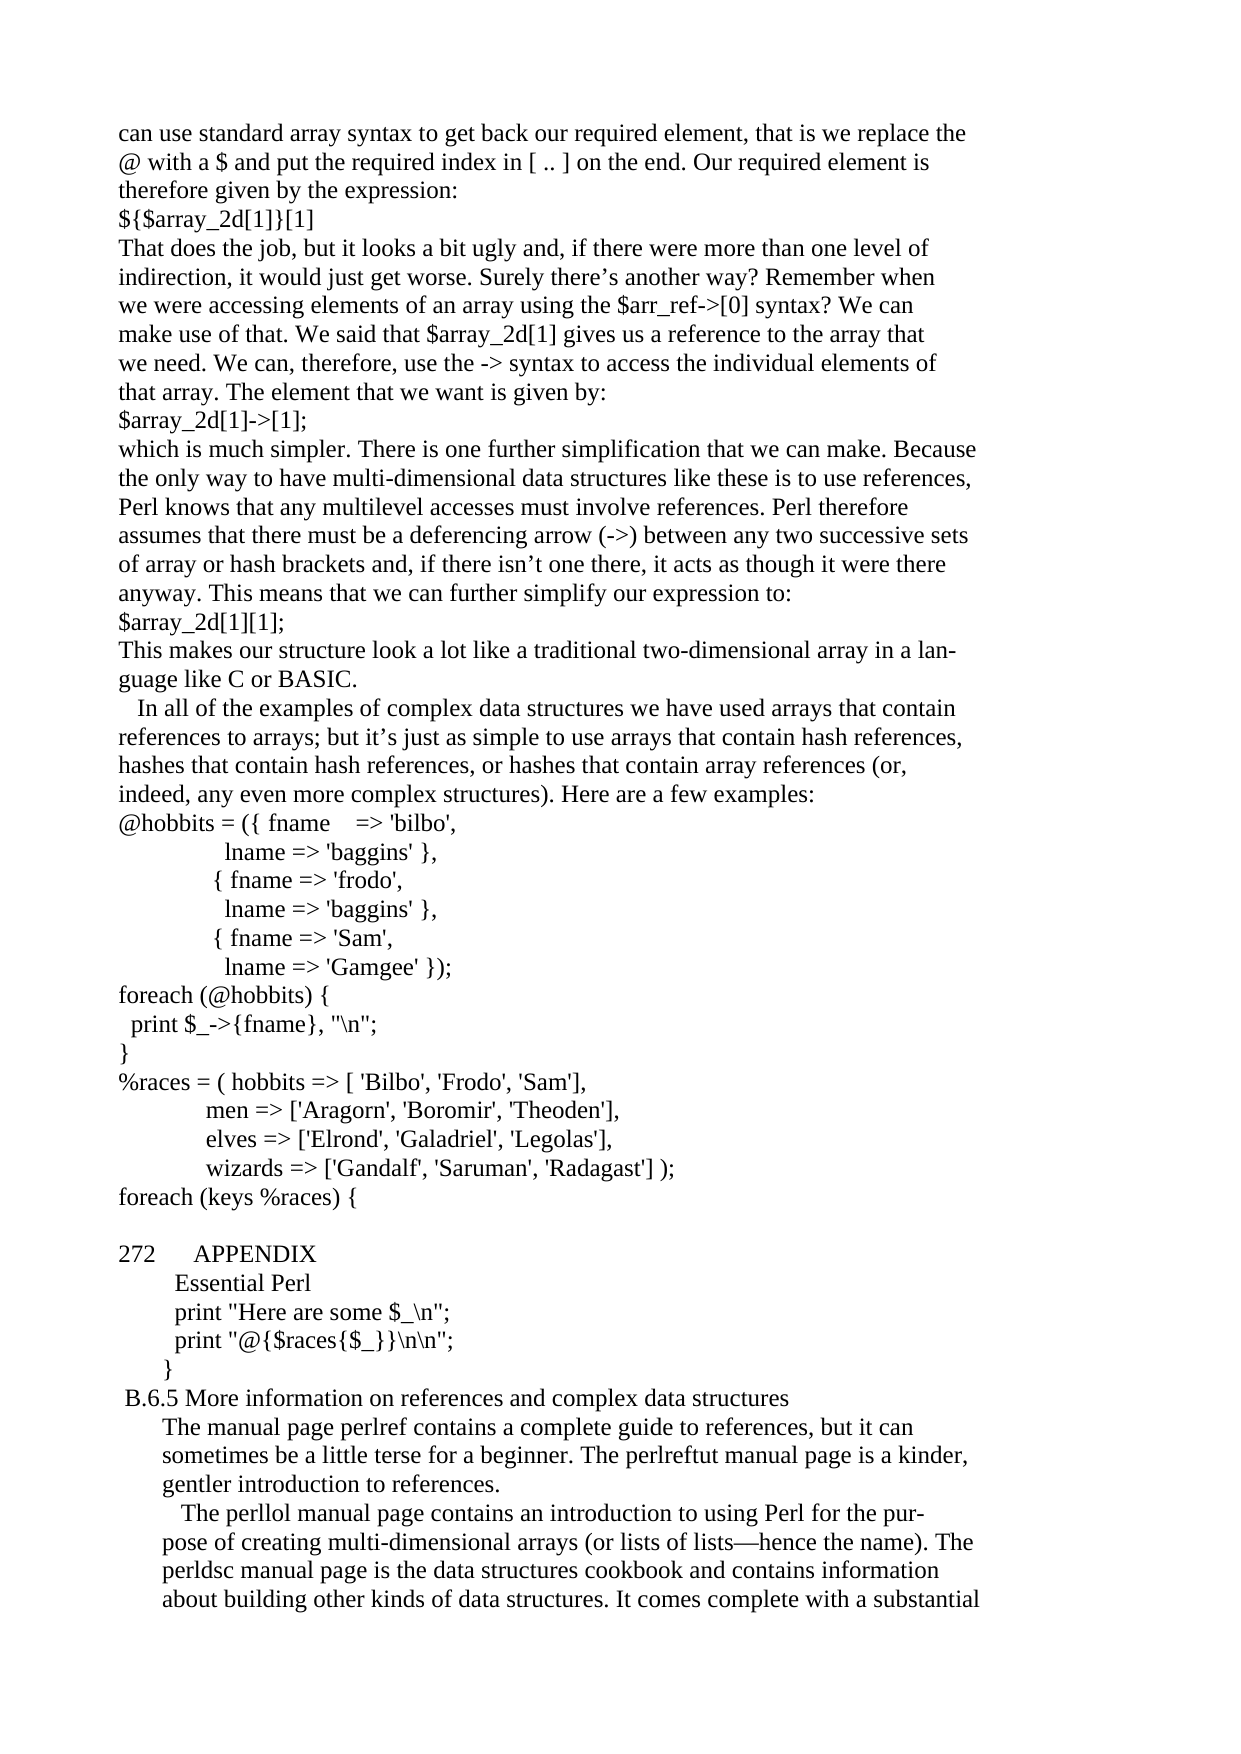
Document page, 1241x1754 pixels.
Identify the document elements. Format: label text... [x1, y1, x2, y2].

text @hobbits = ({ fname => 'bilbo', [118, 808, 1122, 837]
text lname => 'baggins' }, [118, 894, 1122, 923]
text @ with a $ and put the required index in [ .. ] on the end. Our required element is [118, 147, 1122, 176]
text we need. We can, therefore, use the -> syntax to access the individual elements of [118, 348, 1122, 377]
text This makes our structure look a lot like a traditional two-dimensional array in a lan- [118, 636, 1122, 664]
text Essential Perl [118, 1268, 1122, 1297]
text pose of creating multi-dimensional arrays (or lists of lists—hence the name). The [118, 1527, 1122, 1556]
text $array_2d[1]->[1]; [118, 406, 1122, 434]
text about building other kinds of data structures. It comes complete with a substantial [118, 1584, 1122, 1613]
text can use standard array syntax to get back our required element, that is we replace the [118, 118, 1122, 147]
text gentler introduction to references. [118, 1469, 1122, 1498]
text { fname => 'frodo', [118, 866, 1122, 894]
text wizards => ['Gandalf', 'Saruman', 'Radagast'] ); [118, 1153, 1122, 1182]
text The manual page perlref contains a complete guide to references, but it can [118, 1412, 1122, 1441]
text of array or hash brackets and, if there isn’t one there, it acts as though it were there [118, 549, 1122, 578]
text The perllol manual page contains an introduction to using Perl for the pur- [118, 1498, 1122, 1527]
text print "@{$races{$_}}\n\n"; [118, 1326, 1122, 1354]
text Perl knows that any multilevel accesses must involve references. Perl therefore [118, 492, 1122, 521]
text elves => ['Elrond', 'Galadriel', 'Legolas'], [118, 1124, 1122, 1153]
text hashes that contain hash references, or hashes that contain array references (or, [118, 751, 1122, 779]
text guage like C or BASIC. [118, 664, 1122, 693]
text we were accessing elements of an array using the $arr_ref->[0] syntax? We can [118, 291, 1122, 319]
text print $_->{fname}, "\n"; [118, 1009, 1122, 1038]
text That does the job, but it looks a bit ugly and, if there were more than one level of [118, 233, 1122, 262]
text %races = ( hobbits => [ 'Bilbo', 'Frodo', 'Sam'], [118, 1067, 1122, 1096]
text lname => 'Gamgee' }); [118, 952, 1122, 981]
text indirection, it would just get worse. Surely there’s another way? Remember when [118, 262, 1122, 291]
text { fname => 'Sam', [118, 923, 1122, 952]
text B.6.5 More information on references and complex data structures [118, 1383, 1122, 1412]
text men => ['Aragorn', 'Boromir', 'Theoden'], [118, 1096, 1122, 1124]
text that array. The element that we want is given by: [118, 377, 1122, 406]
text indeed, any even more complex structures). Here are a few examples: [118, 779, 1122, 808]
text In all of the examples of complex data structures we have used arrays that contain [118, 693, 1122, 722]
text print "Here are some $_\n"; [118, 1297, 1122, 1326]
text } [118, 1038, 1122, 1067]
text $array_2d[1][1]; [118, 607, 1122, 636]
text perldsc manual page is the data structures cookbook and contains information [118, 1556, 1122, 1584]
text which is much simpler. There is one further simplification that we can make. Because [118, 434, 1122, 463]
text anyway. This means that we can further simplify our expression to: [118, 578, 1122, 607]
text 272 APPENDIX [118, 1239, 1122, 1268]
text foreach (keys %races) { [118, 1182, 1122, 1211]
text assumes that there must be a deferencing arrow (->) between any two successive sets [118, 521, 1122, 549]
text sometimes be a little terse for a beginner. The perlreftut manual page is a kinder, [118, 1441, 1122, 1469]
text make use of that. We said that $array_2d[1] gives us a reference to the array that [118, 319, 1122, 348]
text the only way to have multi-dimensional data structures like these is to use references, [118, 463, 1122, 492]
text references to arrays; but it’s just as simple to use arrays that contain hash references, [118, 722, 1122, 751]
text lname => 'baggins' }, [118, 837, 1122, 866]
text } [118, 1354, 1122, 1383]
text ${$array_2d[1]}[1] [118, 204, 1122, 233]
text therefore given by the expression: [118, 176, 1122, 204]
text foreach (@hobbits) { [118, 981, 1122, 1009]
